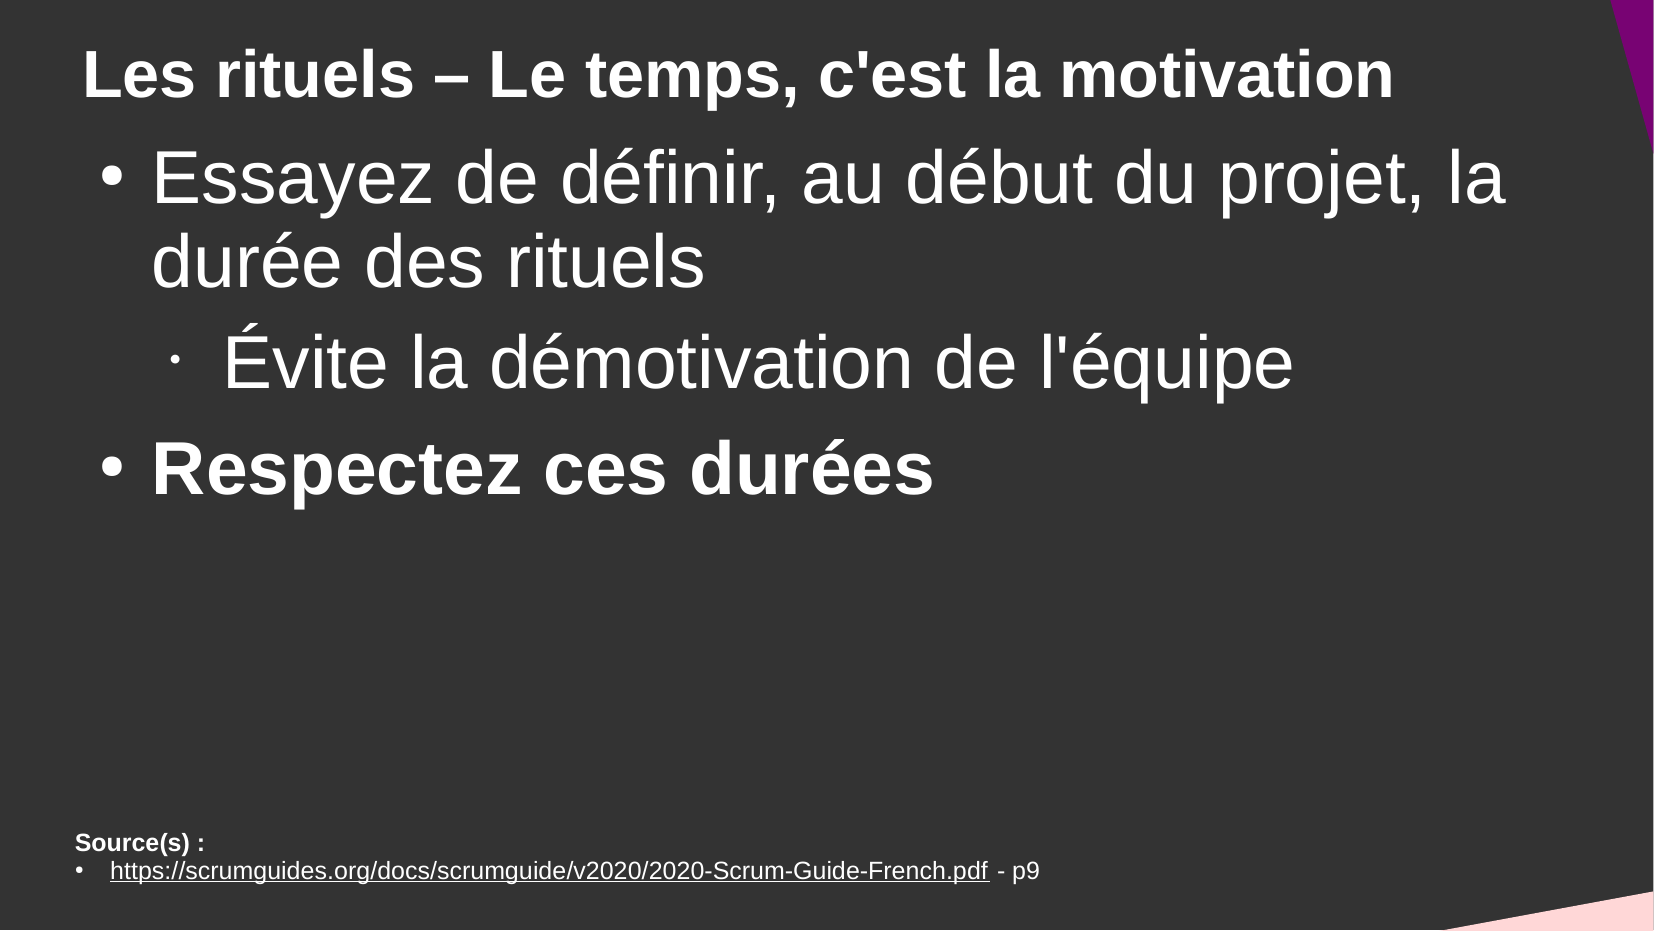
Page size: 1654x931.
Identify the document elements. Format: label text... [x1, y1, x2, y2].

text_box Source(s) : https://scrumguides.org/docs/scrumguide/v2020/2020-Scrum-Guide-French.pdf - p9 [60, 821, 1546, 921]
text_box [1610, 0, 1654, 156]
text_box [1438, 891, 1654, 931]
list Essayez de définir, au début du projet, la durée des rituels Évite la démotivation de l'équipe Respectez ces durées [80, 135, 1620, 756]
title Les rituels – Le temps, c'est la motivation [82, 37, 1571, 122]
